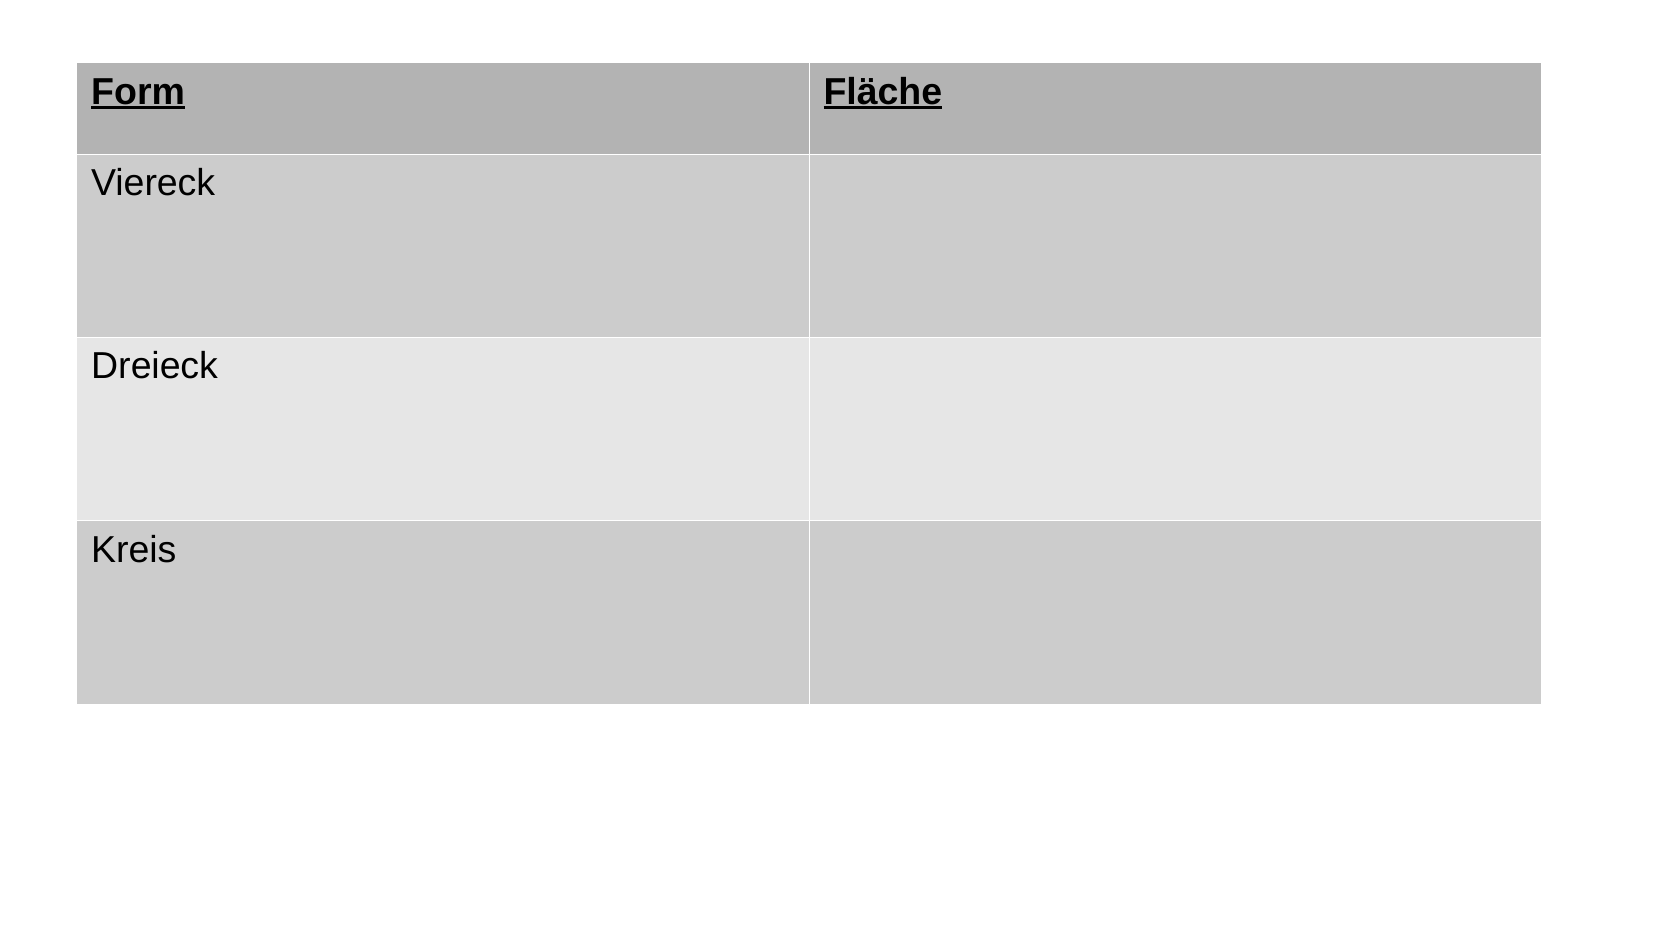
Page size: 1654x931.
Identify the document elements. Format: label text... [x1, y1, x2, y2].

table_cell Dreieck [77, 338, 809, 520]
table_cell [810, 521, 1541, 704]
table_cell [810, 338, 1541, 520]
table_cell Viereck [77, 155, 809, 337]
table_cell Kreis [77, 521, 809, 704]
table_header Form [77, 63, 809, 154]
table_cell [810, 155, 1541, 337]
table_header Fläche [810, 63, 1541, 154]
